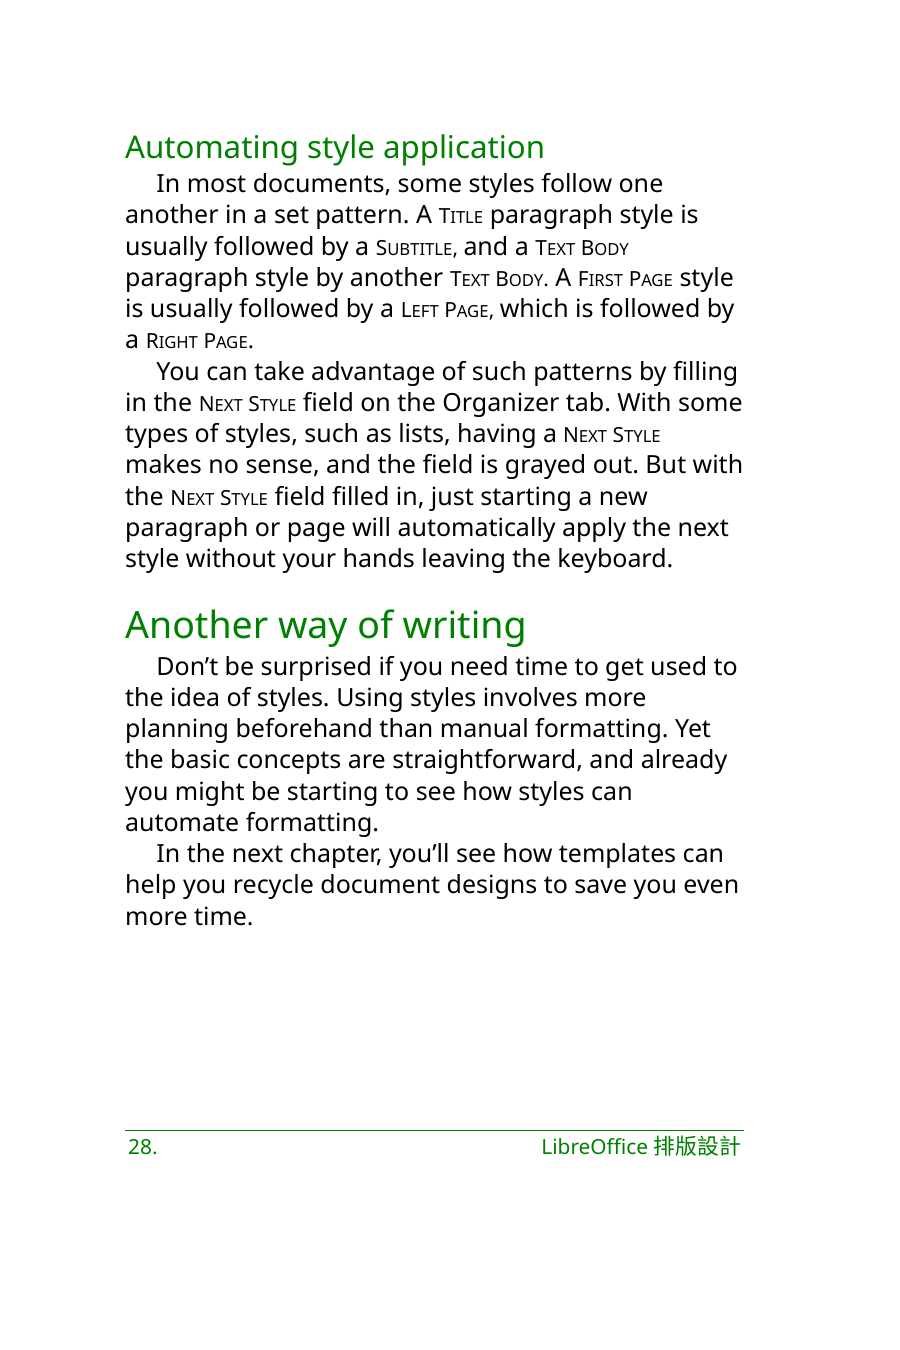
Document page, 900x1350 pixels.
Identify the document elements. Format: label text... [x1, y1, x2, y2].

subtitle Another way of writing [125, 599, 744, 650]
text You can take advantage of such patterns by filling in the Next Style field on the Organizer tab. With some types of styles, such as lists, having a Next Style makes no sense, and the field is grayed out. But with the Next Style field filled in, just starting a new paragraph or page will automatically apply the next style without your hands leaving the keyboard. [125, 355, 744, 574]
text In most documents, some styles follow one another in a set pattern. A Title paragraph style is usually followed by a Subtitle, and a Text Body paragraph style by another Text Body. A First Page style is usually followed by a Left Page, which is followed by a Right Page. [125, 168, 744, 355]
subtitle Automating style application [125, 125, 744, 168]
text Don’t be surprised if you need time to get used to the idea of styles. Using styles involves more planning beforehand than manual formatting. Yet the basic concepts are straightforward, and already you might be starting to see how styles can automate formatting. [125, 650, 744, 837]
text In the next chapter, you’ll see how templates can help you recycle document designs to save you even more time. [125, 837, 744, 931]
